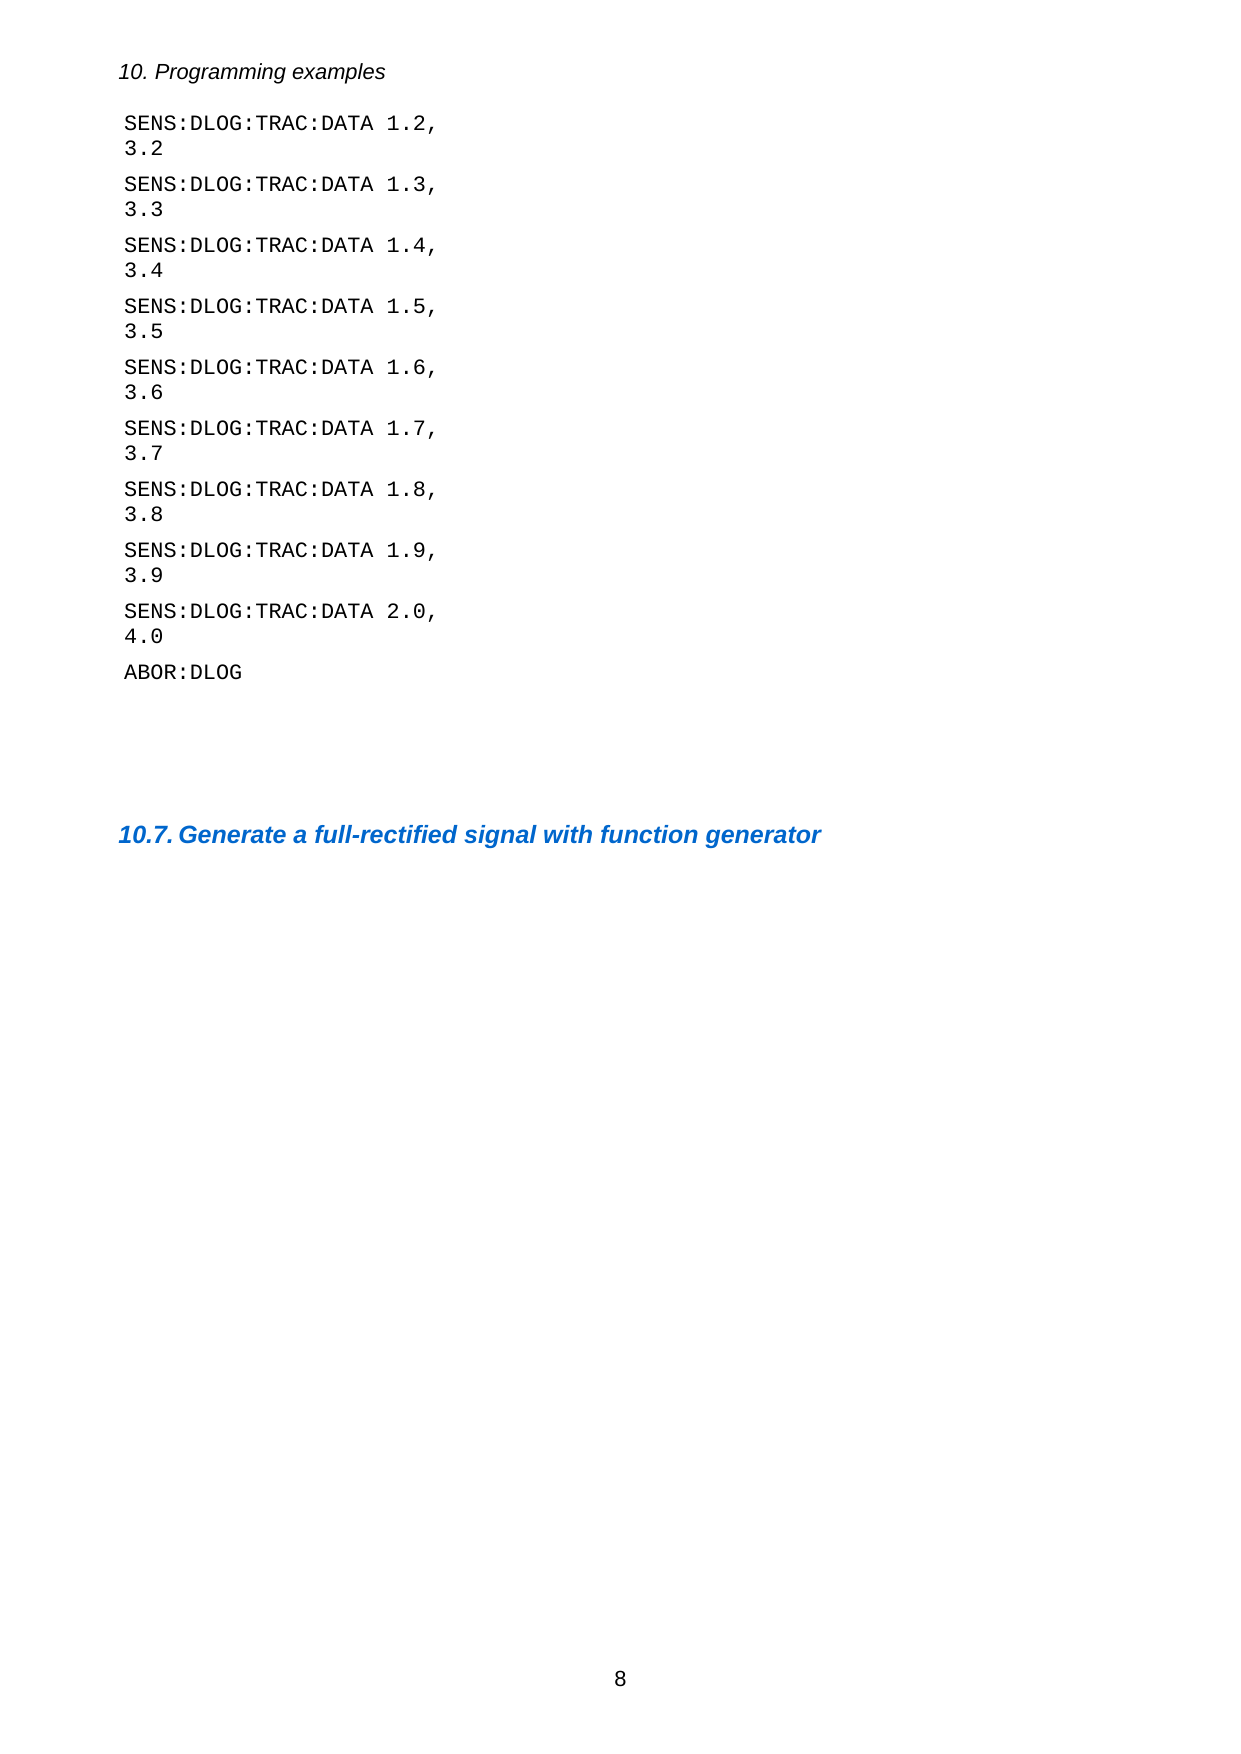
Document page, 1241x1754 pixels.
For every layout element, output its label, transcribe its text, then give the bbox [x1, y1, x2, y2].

table_cell SENS:DLOG:TRAC:DATA 2.0, 4.0 [118, 595, 493, 656]
table_cell [493, 167, 1122, 228]
table_cell [493, 228, 1122, 289]
table_cell SENS:DLOG:TRAC:DATA 1.3, 3.3 [118, 167, 493, 228]
table_cell [493, 595, 1122, 656]
table_cell ABOR:DLOG [118, 656, 493, 692]
table_cell [493, 411, 1122, 472]
table_cell [493, 350, 1122, 411]
subtitle Generate a full-rectified signal with function generator [118, 820, 1122, 848]
table_cell SENS:DLOG:TRAC:DATA 1.4, 3.4 [118, 228, 493, 289]
table_cell SENS:DLOG:TRAC:DATA 1.9, 3.9 [118, 534, 493, 594]
table_cell SENS:DLOG:TRAC:DATA 1.6, 3.6 [118, 350, 493, 411]
table_cell [493, 656, 1122, 692]
table_cell SENS:DLOG:TRAC:DATA 1.8, 3.8 [118, 473, 493, 533]
table_cell [493, 106, 1122, 167]
table_cell SENS:DLOG:TRAC:DATA 1.5, 3.5 [118, 289, 493, 350]
table_cell [493, 534, 1122, 594]
table_cell SENS:DLOG:TRAC:DATA 1.7, 3.7 [118, 411, 493, 472]
table_cell [493, 289, 1122, 350]
table_cell [493, 473, 1122, 533]
table_cell SENS:DLOG:TRAC:DATA 1.2, 3.2 [118, 106, 493, 167]
